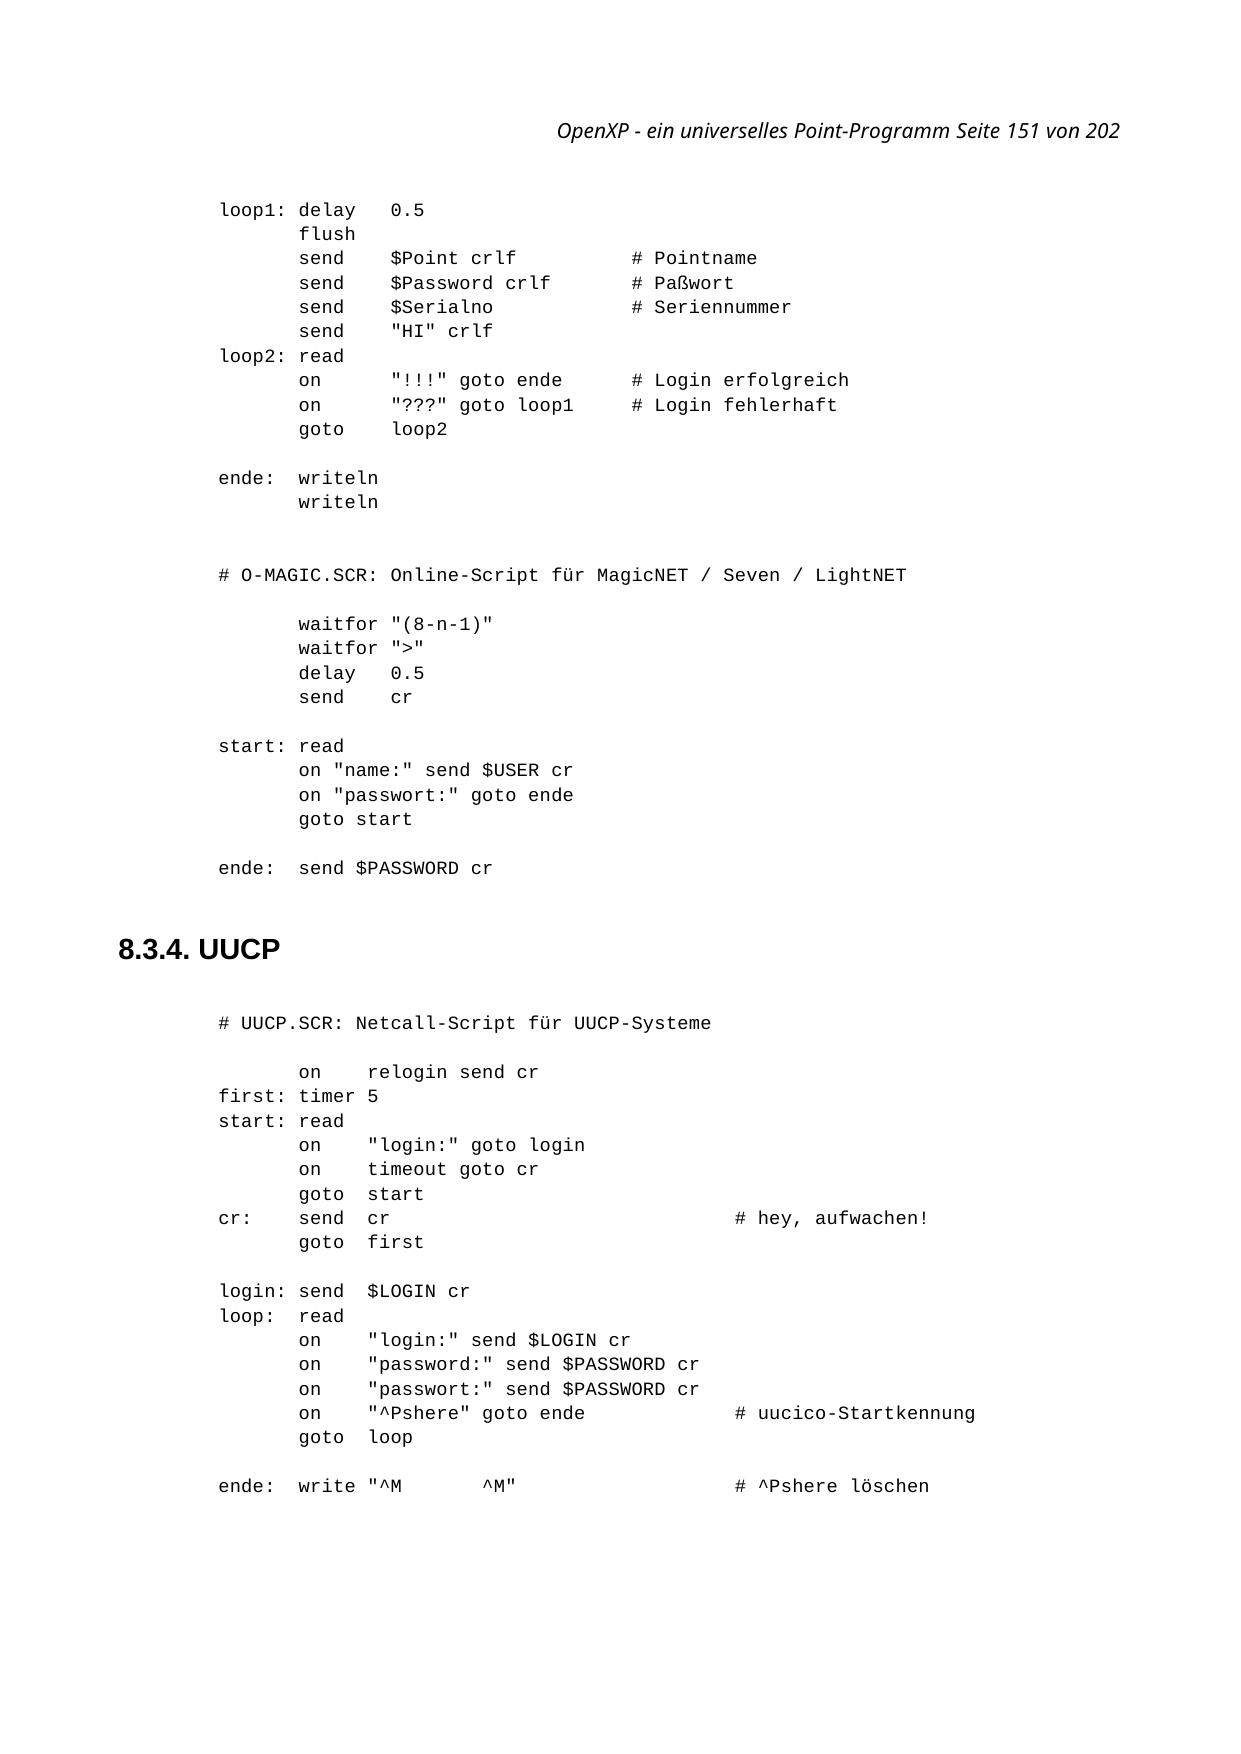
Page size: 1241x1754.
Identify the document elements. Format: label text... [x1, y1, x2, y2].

text loop1: delay 0.5 [218, 197, 1122, 221]
text start: read [218, 733, 1122, 758]
text # O-MAGIC.SCR: Online-Script für MagicNET / Seven / LightNET [218, 563, 1122, 587]
text start: read [218, 1108, 1122, 1132]
text writeln [218, 489, 1122, 514]
text on "password:" send $PASSWORD cr [218, 1352, 1122, 1376]
text on "login:" goto login [218, 1132, 1122, 1157]
text on "^Pshere" goto ende # uucico-Startkennung [218, 1401, 1122, 1425]
text send cr [218, 684, 1122, 709]
text login: send $LOGIN cr [218, 1279, 1122, 1303]
text ende: write "^M ^M" # ^Pshere löschen [218, 1474, 1122, 1498]
text loop: read [218, 1303, 1122, 1327]
subtitle 8.3.4. UUCP [118, 926, 1122, 965]
text send $Password crlf # Paßwort [218, 270, 1122, 294]
text first: timer 5 [218, 1084, 1122, 1108]
text on timeout goto cr [218, 1157, 1122, 1181]
text goto start [218, 806, 1122, 831]
text loop2: read [218, 343, 1122, 368]
text goto loop [218, 1425, 1122, 1449]
text waitfor ">" [218, 636, 1122, 660]
text waitfor "(8-n-1)" [218, 611, 1122, 636]
text send $Point crlf # Pointname [218, 246, 1122, 270]
text flush [218, 221, 1122, 246]
text on "name:" send $USER cr [218, 758, 1122, 782]
text on "!!!" goto ende # Login erfolgreich [218, 368, 1122, 392]
text delay 0.5 [218, 660, 1122, 684]
text on "passwort:" goto ende [218, 782, 1122, 806]
text ende: send $PASSWORD cr [218, 855, 1122, 879]
text on "login:" send $LOGIN cr [218, 1327, 1122, 1352]
text # UUCP.SCR: Netcall-Script für UUCP-Systeme [218, 1011, 1122, 1035]
text send "HI" crlf [218, 319, 1122, 343]
text goto start [218, 1181, 1122, 1206]
text on relogin send cr [218, 1059, 1122, 1084]
text send $Serialno # Seriennummer [218, 294, 1122, 319]
text goto loop2 [218, 416, 1122, 441]
text on "???" goto loop1 # Login fehlerhaft [218, 392, 1122, 416]
text goto first [218, 1230, 1122, 1254]
text cr: send cr # hey, aufwachen! [218, 1206, 1122, 1230]
text ende: writeln [218, 465, 1122, 489]
text on "passwort:" send $PASSWORD cr [218, 1376, 1122, 1401]
